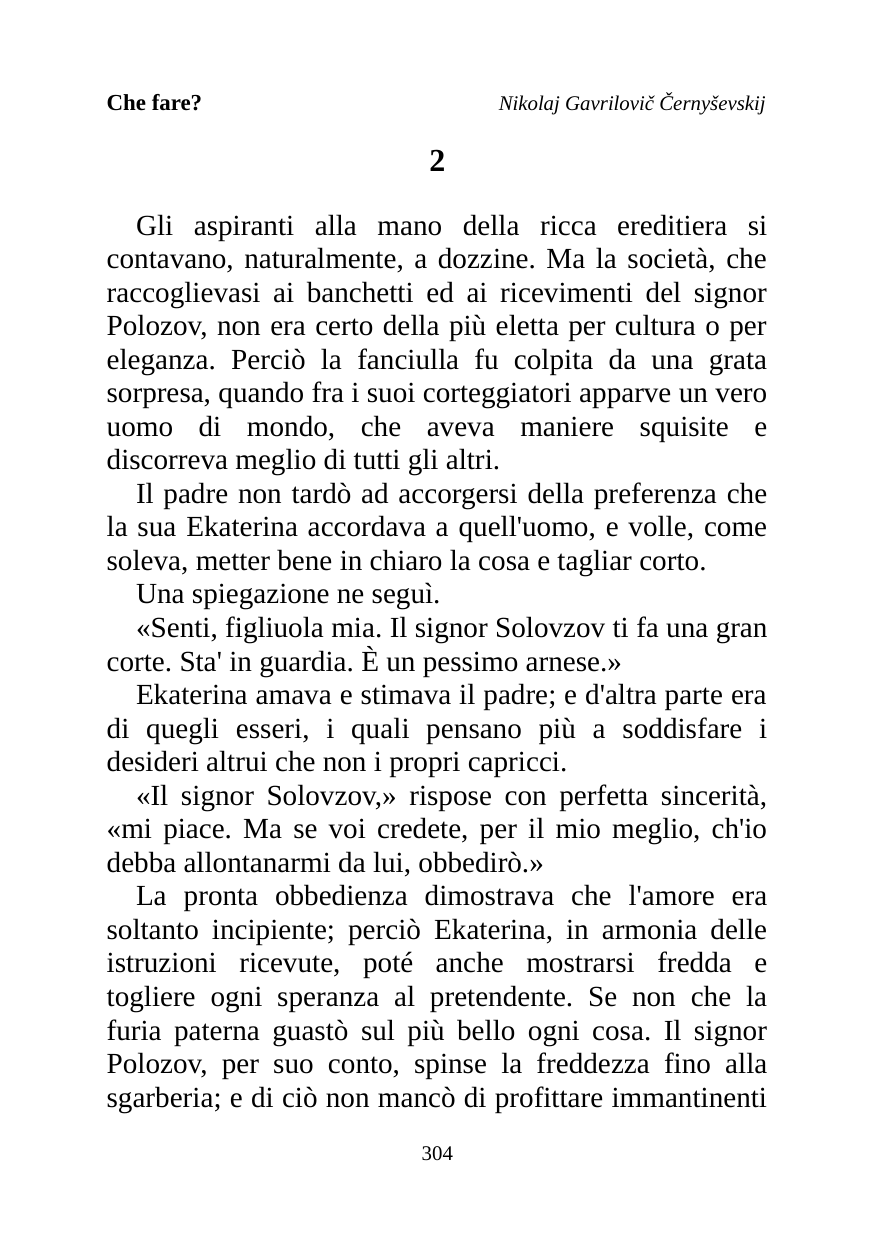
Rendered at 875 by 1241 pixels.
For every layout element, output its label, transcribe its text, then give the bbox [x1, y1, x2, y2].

text Il padre non tardò ad accorgersi della preferenza che la sua Ekaterina accordava a quell'uomo, e volle, come soleva, metter bene in chiaro la cosa e tagliar corto. [106, 476, 768, 577]
text Una spiegazione ne seguì. [106, 577, 768, 610]
subtitle 2 [106, 141, 768, 178]
text «Senti, figliuola mia. Il signor Solovzov ti fa una gran corte. Sta' in guardia. È un pessimo arnese.» [106, 610, 768, 677]
text «Il signor Solovzov,» rispose con perfetta sincerità, «mi piace. Ma se voi credete, per il mio meglio, ch'io debba allontanarmi da lui, obbedirò.» [106, 778, 768, 878]
text Gli aspiranti alla mano della ricca ereditiera si contavano, naturalmente, a dozzine. Ma la società, che raccoglievasi ai banchetti ed ai ricevimenti del signor Polozov, non era certo della più eletta per cultura o per eleganza. Perciò la fanciulla fu colpita da una grata sorpresa, quando fra i suoi corteggiatori apparve un vero uomo di mondo, che aveva maniere squisite e discorreva meglio di tutti gli altri. [106, 208, 768, 476]
text Ekaterina amava e stimava il padre; e d'altra parte era di quegli esseri, i quali pensano più a soddisfare i desideri altrui che non i propri capricci. [106, 677, 768, 778]
text La pronta obbedienza dimostrava che l'amore era soltanto incipiente; perciò Ekaterina, in armonia delle istruzioni ricevute, poté anche mostrarsi fredda e togliere ogni speranza al pretendente. Se non che la furia paterna guastò sul più bello ogni cosa. Il signor Polozov, per suo conto, spinse la freddezza fino alla sgarberia; e di ciò non mancò di profittare immantinenti [106, 878, 768, 1113]
